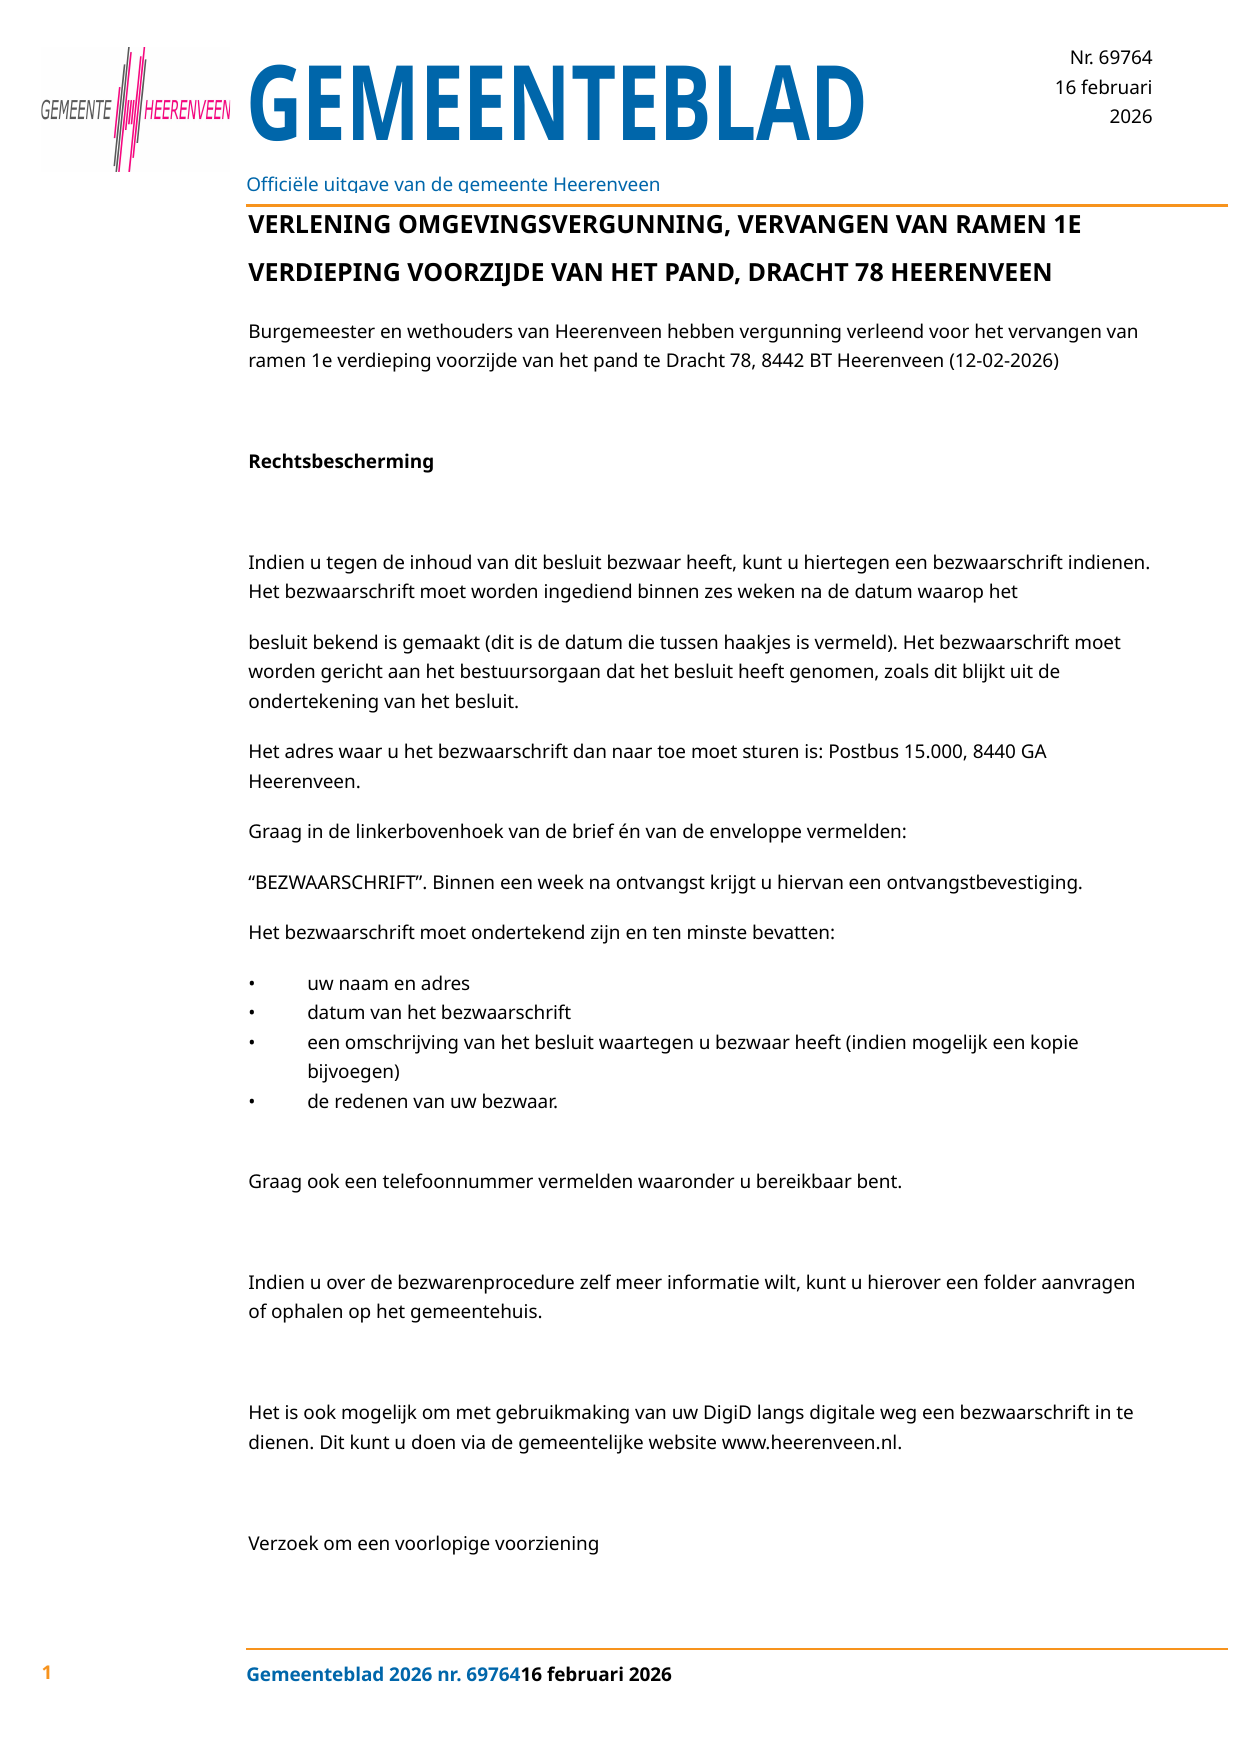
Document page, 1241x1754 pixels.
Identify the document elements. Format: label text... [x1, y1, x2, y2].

text Het adres waar u het bezwaarschrift dan naar toe moet sturen is: Postbus 15.000, 8440 GA Heerenveen. [248, 739, 1152, 794]
picture [41, 47, 231, 172]
text Burgemeester en wethouders van Heerenveen hebben vergunning verleend voor het vervangen van ramen 1e verdieping voorzijde van het pand te Dracht 78, 8442 BT Heerenveen (12-02-2026) [248, 318, 1152, 373]
text Graag in de linkerbovenhoek van de brief én van de enveloppe vermelden: [248, 819, 1152, 844]
text Graag ook een telefoonnummer vermelden waaronder u bereikbaar bent. [248, 1168, 1152, 1194]
list uw naam en adres [248, 970, 1152, 996]
list een omschrijving van het besluit waartegen u bezwaar heeft (indien mogelijk een kopie bijvoegen) [248, 1029, 1152, 1084]
text “BEZWAARSCHRIFT”. Binnen een week na ontvangst krijgt u hiervan een ontvangstbevestiging. [248, 869, 1152, 895]
text Indien u over de bezwarenprocedure zelf meer informatie wilt, kunt u hierover een folder aanvragen of ophalen op het gemeentehuis. [248, 1269, 1152, 1324]
list de redenen van uw bezwaar. [248, 1088, 1152, 1114]
text Verzoek om een voorlopige voorziening [248, 1530, 1152, 1556]
text besluit bekend is gemaakt (dit is de datum die tussen haakjes is vermeld). Het bezwaarschrift moet worden gericht aan het bestuursorgaan dat het besluit heeft genomen, zoals dit blijkt uit de ondertekening van het besluit. [248, 629, 1152, 714]
text VERLENING OMGEVINGSVERGUNNING, VERVANGEN VAN RAMEN 1E VERDIEPING VOORZIJDE VAN HET PAND, DRACHT 78 HEERENVEEN [248, 207, 1152, 288]
text Het bezwaarschrift moet ondertekend zijn en ten minste bevatten: [248, 919, 1152, 945]
list datum van het bezwaarschrift [248, 999, 1152, 1025]
text Het is ook mogelijk om met gebruikmaking van uw DigiD langs digitale weg een bezwaarschrift in te dienen. Dit kunt u doen via de gemeentelijke website www.heerenveen.nl. [248, 1399, 1152, 1455]
text Indien u tegen de inhoud van dit besluit bezwaar heeft, kunt u hiertegen een bezwaarschrift indienen. Het bezwaarschrift moet worden ingediend binnen zes weken na de datum waarop het [248, 549, 1152, 604]
text Rechtsbescherming [248, 448, 1152, 474]
